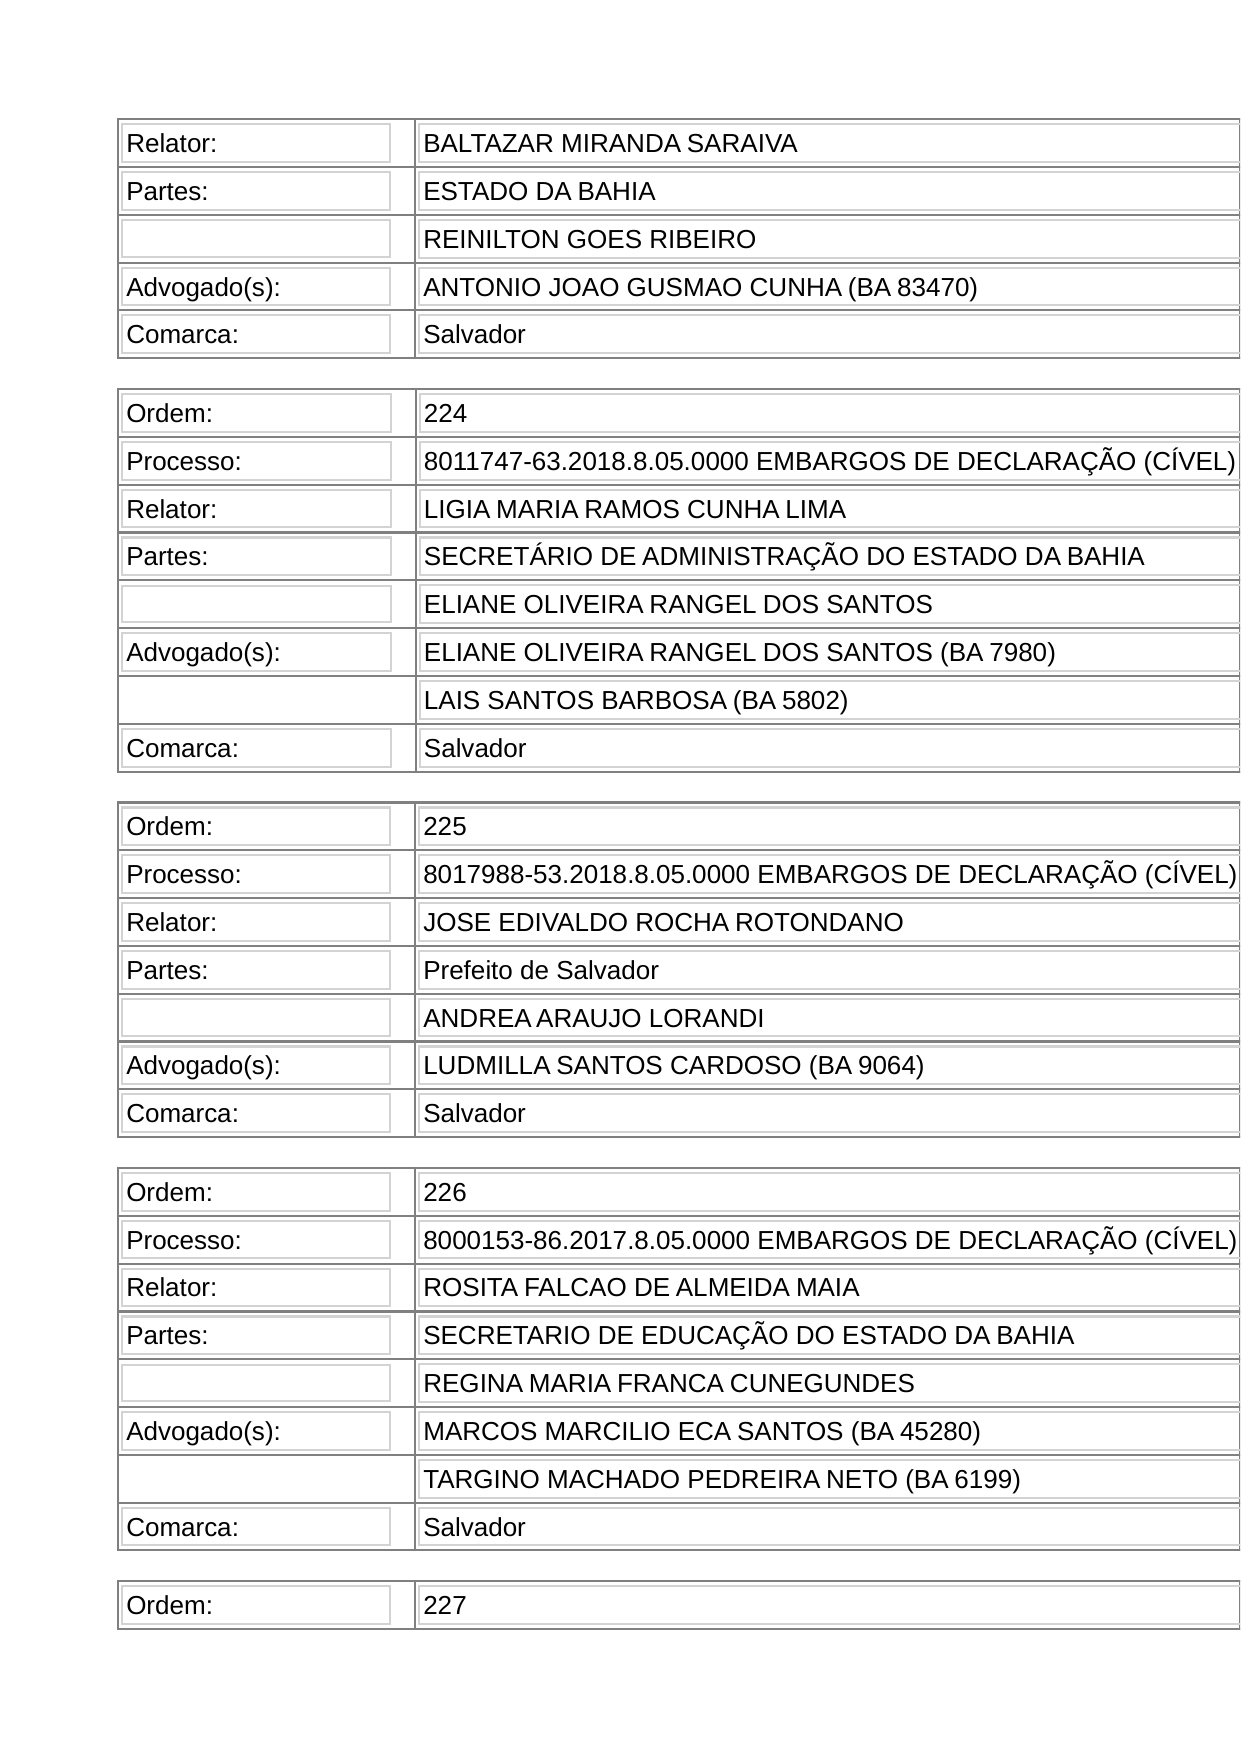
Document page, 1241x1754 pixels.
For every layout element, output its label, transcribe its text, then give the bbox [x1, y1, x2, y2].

table_cell TARGINO MACHADO PEDREIRA NETO (BA 6199) [416, 1456, 1239, 1502]
table_cell [119, 1360, 414, 1406]
table_cell SECRETARIO DE EDUCAÇÃO DO ESTADO DA BAHIA [416, 1313, 1239, 1358]
table_cell LIGIA MARIA RAMOS CUNHA LIMA [417, 486, 1239, 531]
table_cell Salvador [417, 725, 1239, 771]
table_cell MARCOS MARCILIO ECA SANTOS (BA 45280) [416, 1408, 1239, 1454]
table_cell 8000153-86.2017.8.05.0000 EMBARGOS DE DECLARAÇÃO (CÍVEL) [416, 1217, 1239, 1262]
table_cell 8011747-63.2018.8.05.0000 EMBARGOS DE DECLARAÇÃO (CÍVEL) [417, 438, 1239, 484]
table_cell Advogado(s): [119, 1043, 414, 1088]
table_cell [119, 581, 415, 627]
table_cell Comarca: [119, 1090, 414, 1136]
table_cell [119, 216, 414, 262]
table_cell BALTAZAR MIRANDA SARAIVA [416, 120, 1239, 166]
table_header 224 [417, 390, 1239, 436]
table_cell Relator: [119, 899, 414, 945]
table_cell Prefeito de Salvador [416, 947, 1239, 993]
table_cell 8017988-53.2018.8.05.0000 EMBARGOS DE DECLARAÇÃO (CÍVEL) [416, 851, 1239, 897]
table_cell Comarca: [119, 1504, 414, 1549]
table_header Ordem: [119, 804, 414, 849]
table_cell Advogado(s): [119, 1408, 414, 1454]
table_cell Advogado(s): [119, 264, 414, 309]
table_cell LAIS SANTOS BARBOSA (BA 5802) [417, 677, 1239, 723]
table_cell Relator: [119, 120, 414, 166]
table_header 227 [416, 1582, 1239, 1628]
table_header 225 [416, 804, 1239, 849]
table_cell SECRETÁRIO DE ADMINISTRAÇÃO DO ESTADO DA BAHIA [417, 534, 1239, 579]
table_cell JOSE EDIVALDO ROCHA ROTONDANO [416, 899, 1239, 945]
table_cell ANTONIO JOAO GUSMAO CUNHA (BA 83470) [416, 264, 1239, 309]
table_cell ANDREA ARAUJO LORANDI [416, 995, 1239, 1040]
table_cell LUDMILLA SANTOS CARDOSO (BA 9064) [416, 1043, 1239, 1088]
table_header Ordem: [119, 1169, 414, 1215]
table_cell Comarca: [119, 311, 414, 357]
table_cell Comarca: [119, 725, 415, 771]
table_cell Partes: [119, 534, 415, 579]
table_cell [119, 1456, 414, 1502]
table_cell ROSITA FALCAO DE ALMEIDA MAIA [416, 1265, 1239, 1310]
table_cell Relator: [119, 1265, 414, 1310]
table_cell ESTADO DA BAHIA [416, 168, 1239, 214]
table_cell ELIANE OLIVEIRA RANGEL DOS SANTOS (BA 7980) [417, 629, 1239, 675]
table_cell REINILTON GOES RIBEIRO [416, 216, 1239, 262]
table_cell Partes: [119, 168, 414, 214]
table_header 226 [416, 1169, 1239, 1215]
table_cell Salvador [416, 311, 1239, 357]
table_cell Partes: [119, 1313, 414, 1358]
table_header Ordem: [119, 390, 415, 436]
table_cell ELIANE OLIVEIRA RANGEL DOS SANTOS [417, 581, 1239, 627]
table_cell REGINA MARIA FRANCA CUNEGUNDES [416, 1360, 1239, 1406]
table_cell Processo: [119, 1217, 414, 1262]
table_cell Processo: [119, 851, 414, 897]
table_cell [119, 995, 414, 1040]
table_cell Partes: [119, 947, 414, 993]
table_cell Processo: [119, 438, 415, 484]
table_header Ordem: [119, 1582, 414, 1628]
table_cell [119, 677, 415, 723]
table_cell Salvador [416, 1090, 1239, 1136]
table_cell Advogado(s): [119, 629, 415, 675]
table_cell Salvador [416, 1504, 1239, 1549]
table_cell Relator: [119, 486, 415, 531]
